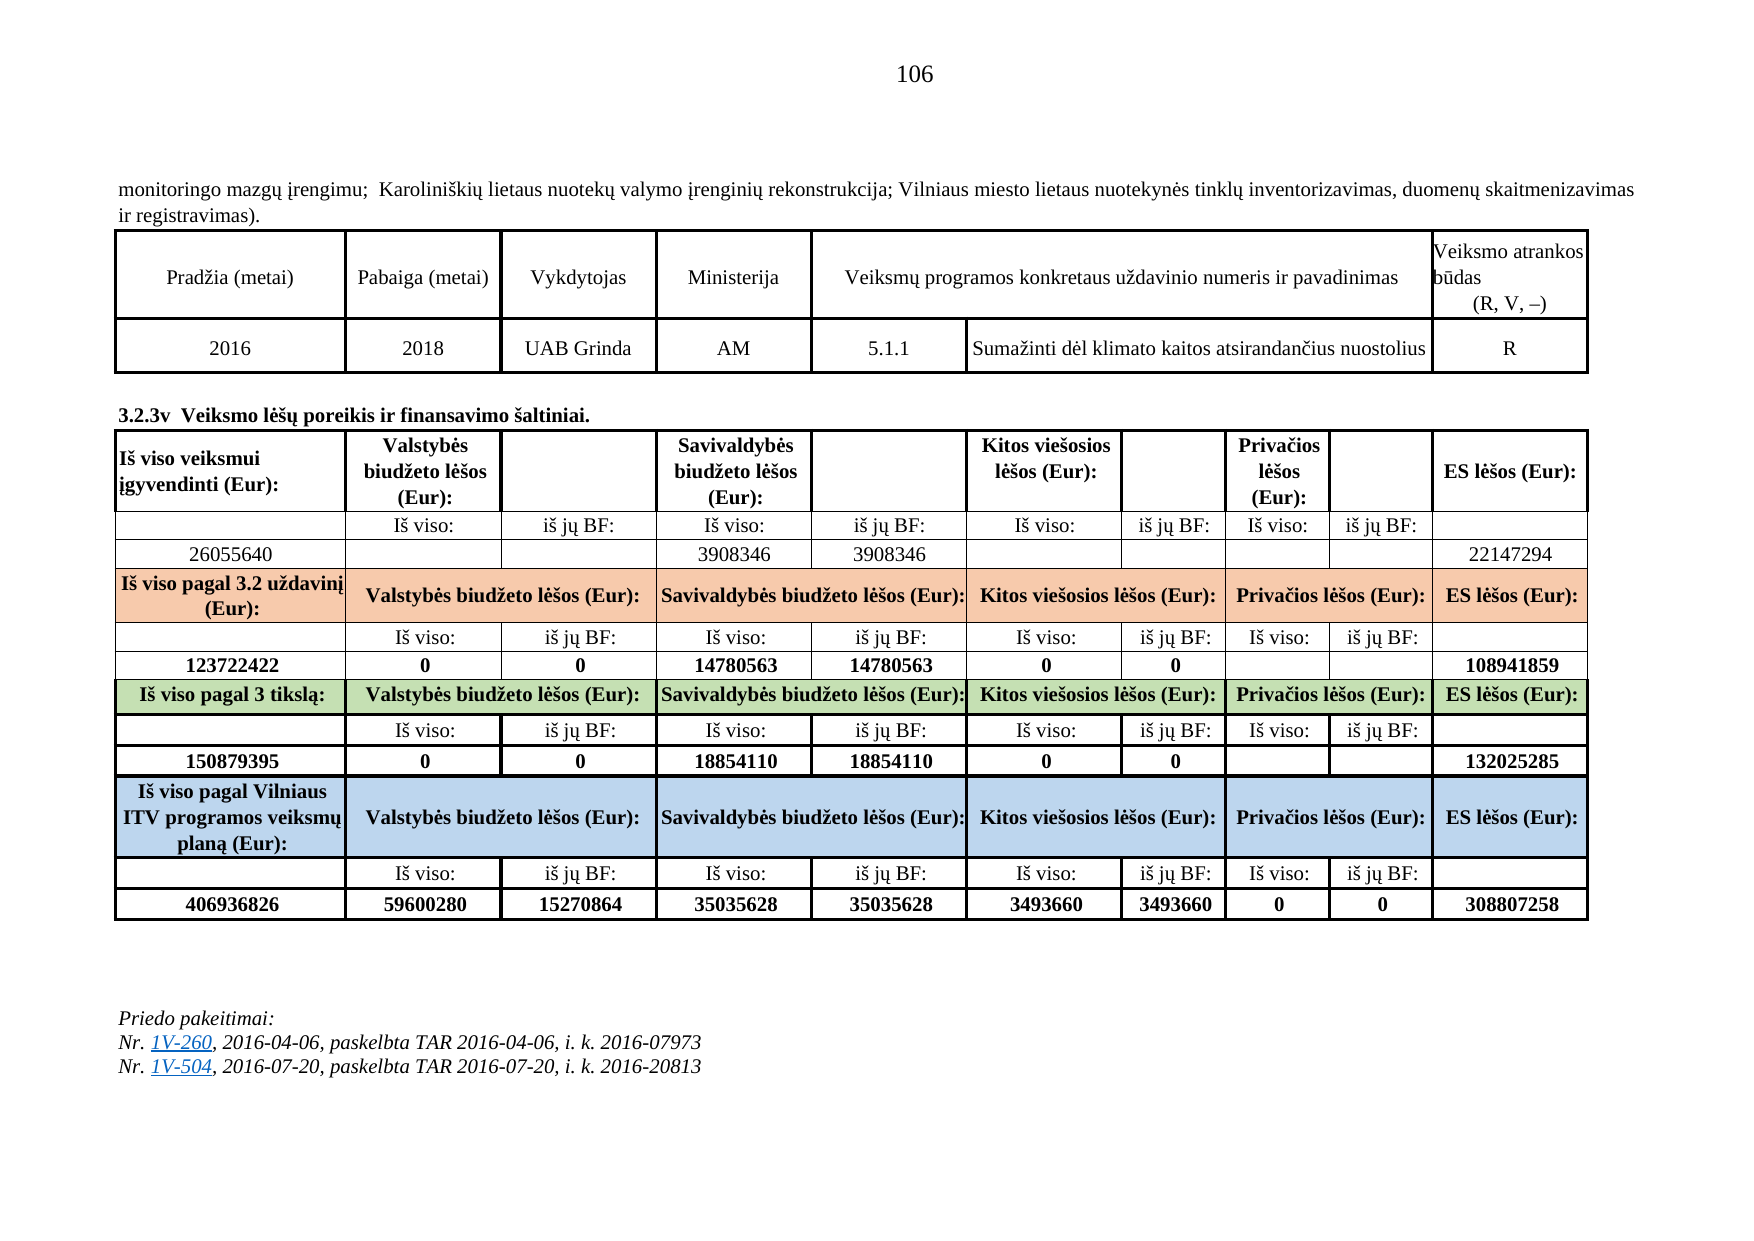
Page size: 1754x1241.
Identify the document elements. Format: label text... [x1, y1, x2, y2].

table_cell 18854110 [813, 747, 965, 774]
table_cell [502, 540, 656, 568]
table_cell iš jų BF: [812, 512, 966, 539]
table_cell 0 [1227, 890, 1328, 917]
table_cell [1433, 623, 1587, 651]
table_header Vykdytojas [503, 232, 655, 317]
text Nr. 1V-504, 2016-07-20, paskelbta TAR 2016-07-20, i. k. 2016-20813 [118, 1054, 1636, 1078]
table_cell 0 [502, 652, 656, 679]
table_cell Iš viso: [347, 716, 499, 744]
table_cell iš jų BF: [503, 716, 655, 744]
table_header Pradžia (metai) [117, 232, 344, 317]
table_cell 14780563 [812, 652, 966, 679]
table_cell Iš viso: [657, 623, 811, 651]
table_cell [1434, 716, 1586, 744]
table_cell R [1434, 320, 1586, 371]
table_cell Kitos viešosios lėšos (Eur): [968, 778, 1224, 856]
table_cell Iš viso: [346, 623, 501, 651]
table_header Veiksmo atrankos būdas (R, V, –) [1434, 232, 1586, 317]
table_cell iš jų BF: [813, 859, 965, 887]
table_header Pabaiga (metai) [347, 232, 499, 317]
table_cell ES lėšos (Eur): [1433, 569, 1587, 622]
table_cell 35035628 [658, 890, 810, 917]
table_cell Iš viso: [967, 623, 1121, 651]
text Nr. 1V-260, 2016-04-06, paskelbta TAR 2016-04-06, i. k. 2016-07973 [118, 1030, 1636, 1054]
table_cell 3908346 [812, 540, 966, 568]
table_cell Iš viso: [968, 716, 1120, 744]
table_cell iš jų BF: [1330, 623, 1432, 651]
table_cell 26055640 [116, 540, 345, 568]
table_cell iš jų BF: [1123, 716, 1224, 744]
table_cell Iš viso: [1227, 859, 1328, 887]
table_header Valstybės biudžeto lėšos (Eur): [347, 432, 499, 511]
table_cell 0 [1122, 652, 1225, 679]
table_cell 0 [1123, 747, 1224, 774]
table_cell iš jų BF: [1123, 859, 1224, 887]
table_cell [116, 623, 345, 651]
table_cell [117, 859, 344, 887]
table_header [1331, 432, 1431, 511]
table_cell Privačios lėšos (Eur): [1227, 778, 1431, 856]
table_cell Iš viso pagal Vilniaus ITV programos veiksmų planą (Eur): [117, 778, 344, 856]
table_cell 123722422 [116, 652, 345, 679]
table_cell iš jų BF: [812, 623, 966, 651]
table_cell Valstybės biudžeto lėšos (Eur): [347, 680, 655, 713]
table_cell iš jų BF: [813, 716, 965, 744]
table_cell [117, 716, 344, 744]
table_cell iš jų BF: [1122, 623, 1225, 651]
table_cell Iš viso: [1226, 512, 1329, 539]
table_cell Iš viso: [347, 859, 499, 887]
table_cell Valstybės biudžeto lėšos (Eur): [346, 569, 656, 622]
table_header [503, 432, 655, 511]
table_cell Iš viso: [1226, 623, 1329, 651]
table_header [813, 432, 965, 511]
table_cell [1226, 652, 1329, 679]
table_cell Iš viso: [968, 859, 1120, 887]
table_cell [346, 540, 501, 568]
table_cell Kitos viešosios lėšos (Eur): [968, 680, 1224, 713]
table_cell Savivaldybės biudžeto lėšos (Eur): [658, 680, 965, 713]
table_cell 108941859 [1433, 652, 1587, 679]
table_cell iš jų BF: [1122, 512, 1225, 539]
table_cell iš jų BF: [503, 859, 655, 887]
table_cell 2018 [347, 320, 499, 371]
table_cell 406936826 [117, 890, 344, 917]
table_header Ministerija [658, 232, 810, 317]
table_cell Sumažinti dėl klimato kaitos atsirandančius nuostolius [968, 320, 1431, 371]
table_cell 150879395 [117, 747, 344, 774]
table_cell 22147294 [1433, 540, 1587, 568]
table_cell Savivaldybės biudžeto lėšos (Eur): [658, 778, 965, 856]
table_cell 0 [968, 747, 1120, 774]
table_cell ES lėšos (Eur): [1434, 680, 1586, 713]
table_cell Iš viso: [657, 512, 811, 539]
text 3.2.3v Veiksmo lėšų poreikis ir finansavimo šaltiniai. [118, 403, 1636, 427]
table_cell [1434, 859, 1586, 887]
table_cell [1122, 540, 1225, 568]
table_header Privačios lėšos (Eur): [1227, 432, 1328, 511]
table_cell Iš viso: [658, 859, 810, 887]
table_cell UAB Grinda [503, 320, 655, 371]
table_cell [116, 512, 345, 539]
table_cell [1226, 540, 1329, 568]
table_cell 0 [347, 747, 499, 774]
table_cell Savivaldybės biudžeto lėšos (Eur): [657, 569, 966, 622]
table_cell Iš viso: [967, 512, 1121, 539]
table_header ES lėšos (Eur): [1434, 432, 1586, 511]
table_cell 15270864 [503, 890, 655, 917]
table_cell iš jų BF: [502, 623, 656, 651]
table_header Iš viso veiksmui įgyvendinti (Eur): [117, 432, 344, 511]
table_cell AM [658, 320, 810, 371]
table_cell Kitos viešosios lėšos (Eur): [967, 569, 1225, 622]
table_header Kitos viešosios lėšos (Eur): [968, 432, 1120, 511]
table_cell Iš viso: [1227, 716, 1328, 744]
table_cell iš jų BF: [1331, 716, 1431, 744]
table_cell 3493660 [968, 890, 1120, 917]
table_cell iš jų BF: [502, 512, 656, 539]
text Priedo pakeitimai: [118, 1006, 1636, 1030]
table_cell [967, 540, 1121, 568]
table_cell 132025285 [1434, 747, 1586, 774]
table_header Savivaldybės biudžeto lėšos (Eur): [658, 432, 810, 511]
table_cell 3493660 [1123, 890, 1224, 917]
table_cell 0 [1331, 890, 1431, 917]
table_header Veiksmų programos konkretaus uždavinio numeris ir pavadinimas [813, 232, 1431, 317]
table_cell Iš viso: [346, 512, 501, 539]
table_cell 35035628 [813, 890, 965, 917]
table_cell 0 [503, 747, 655, 774]
table_cell 0 [346, 652, 501, 679]
table_cell 308807258 [1434, 890, 1586, 917]
table_cell Iš viso pagal 3 tikslą: [117, 680, 344, 713]
table_cell Privačios lėšos (Eur): [1227, 680, 1431, 713]
table_cell Privačios lėšos (Eur): [1226, 569, 1432, 622]
table_cell 14780563 [657, 652, 811, 679]
text monitoringo mazgų įrengimu; Karoliniškių lietaus nuotekų valymo įrenginių rekonstrukcija; Vilniaus miesto lietaus nuotekynės tinklų inventorizavimas, duomenų skaitmenizavimas ir registravimas). [118, 177, 1636, 227]
table_cell 59600280 [347, 890, 499, 917]
table_cell 18854110 [658, 747, 810, 774]
table_cell [1227, 747, 1328, 774]
table_cell iš jų BF: [1330, 512, 1432, 539]
table_cell iš jų BF: [1331, 859, 1431, 887]
table_cell 5.1.1 [813, 320, 965, 371]
table_cell 0 [967, 652, 1121, 679]
table_cell ES lėšos (Eur): [1434, 778, 1586, 856]
table_cell [1330, 652, 1432, 679]
table_cell 3908346 [657, 540, 811, 568]
table_cell [1330, 540, 1432, 568]
table_cell Iš viso: [658, 716, 810, 744]
table_cell 2016 [117, 320, 344, 371]
table_cell [1331, 747, 1431, 774]
table_cell Iš viso pagal 3.2 uždavinį (Eur): [116, 569, 345, 622]
table_cell Valstybės biudžeto lėšos (Eur): [347, 778, 655, 856]
table_header [1123, 432, 1224, 511]
table_cell [1433, 512, 1587, 539]
